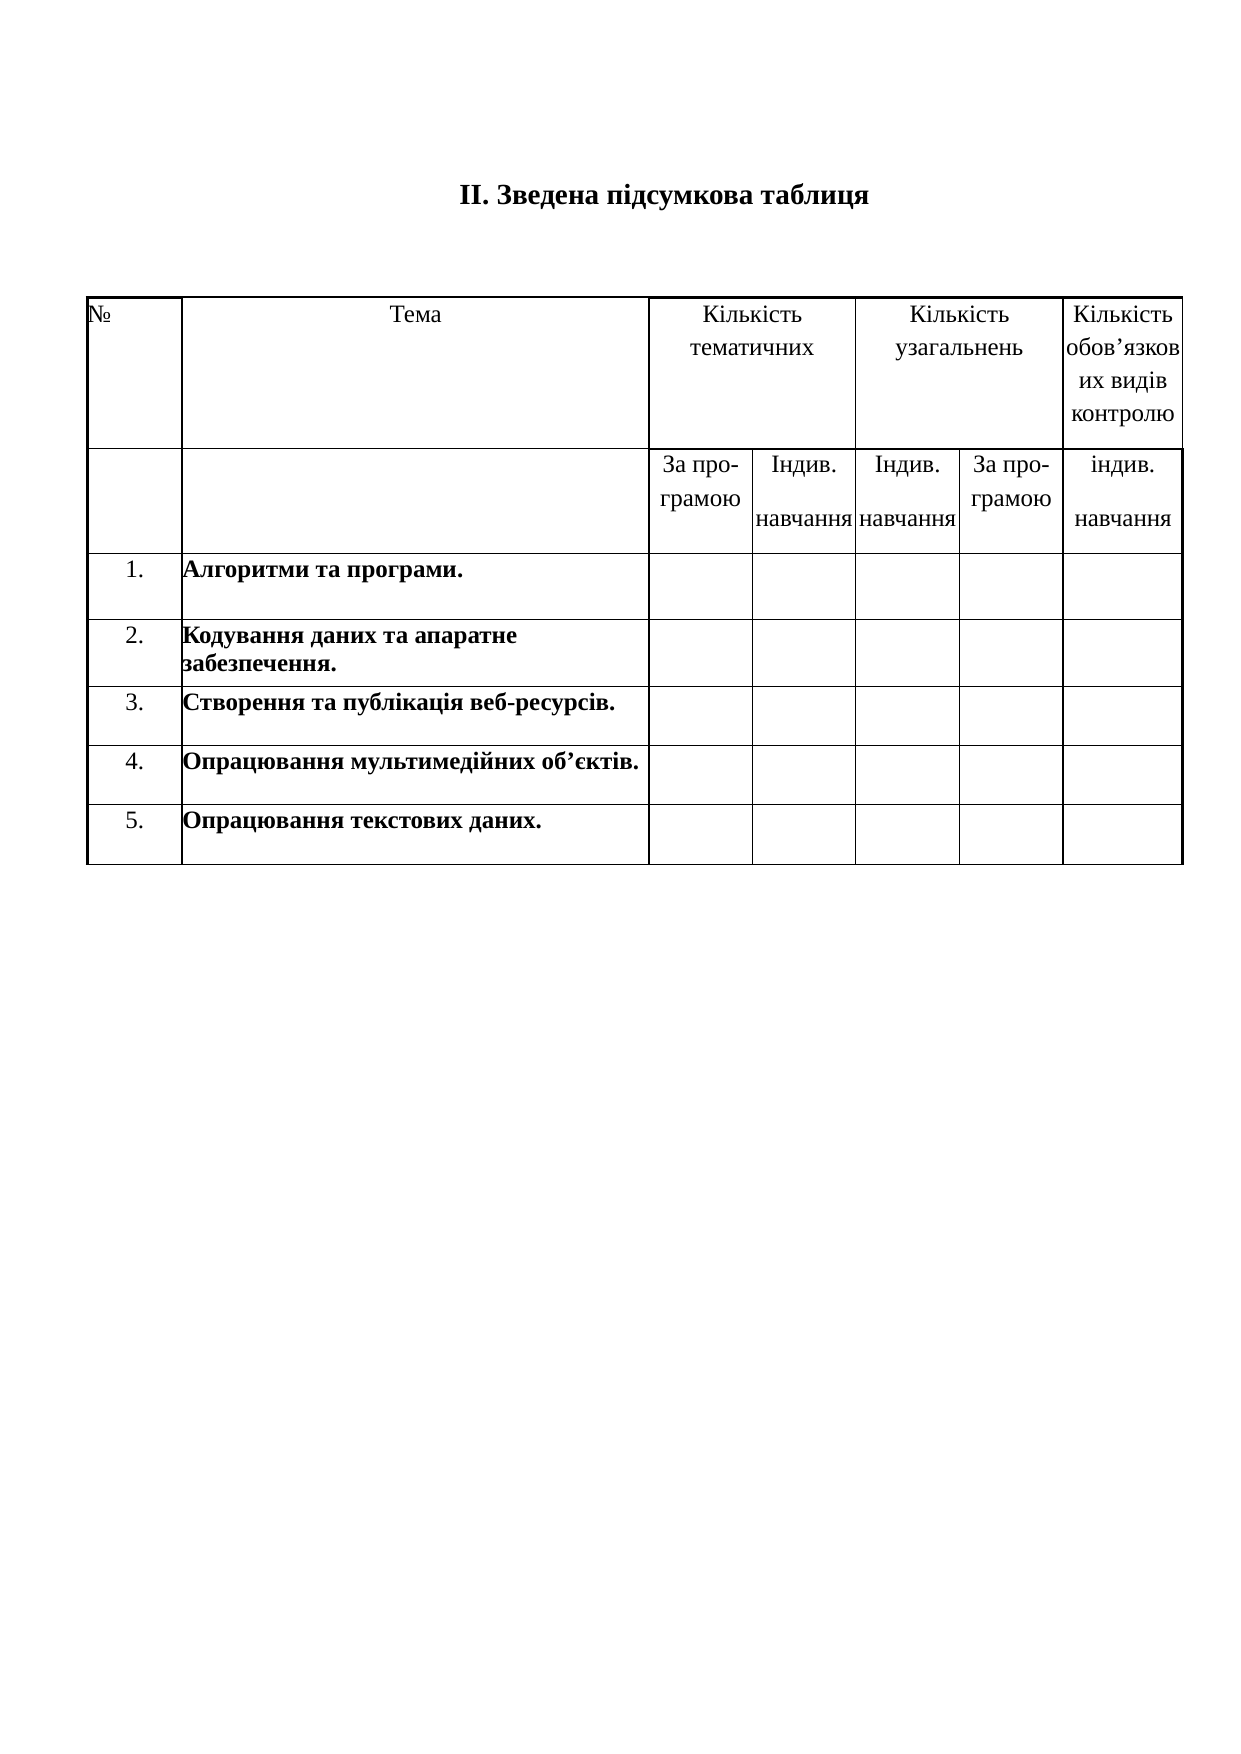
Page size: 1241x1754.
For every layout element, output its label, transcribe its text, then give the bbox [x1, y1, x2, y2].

table_cell Алгоритми та програми. [183, 554, 648, 619]
table_cell [1064, 554, 1181, 619]
table_cell [650, 687, 752, 745]
table_header Кількість узагальнень [856, 299, 1062, 448]
table_cell Опрацювання мультимедійних об’єктів. [183, 746, 648, 804]
table_cell [960, 805, 1062, 864]
table_cell За про-грамою [650, 450, 752, 553]
table_cell [183, 449, 648, 553]
table_cell [753, 687, 855, 745]
table_cell Кодування даних та апаратне забезпечення. [183, 620, 648, 686]
table_cell [753, 805, 855, 864]
table_cell [753, 746, 855, 804]
table_cell [650, 746, 752, 804]
table_cell [960, 687, 1062, 745]
table_cell [960, 620, 1062, 686]
table_cell Індив. навчання [856, 450, 959, 553]
table_cell [1064, 746, 1181, 804]
table_cell Індив. навчання [753, 450, 855, 553]
table_cell [1064, 805, 1181, 864]
table_cell [856, 620, 959, 686]
table_cell [650, 620, 752, 686]
table_cell Опрацювання текстових даних. [183, 805, 648, 864]
table_cell [89, 449, 181, 553]
table_header Кількість тематичних [650, 299, 855, 448]
table_header № [89, 299, 181, 448]
table_cell За про-грамою [960, 450, 1062, 553]
table_cell 1. [89, 554, 181, 619]
table_cell [753, 620, 855, 686]
table_cell [856, 554, 959, 619]
table_cell [650, 554, 752, 619]
table_header Тема [183, 298, 648, 448]
table_cell 5. [89, 805, 181, 864]
text ІІ. Зведена підсумкова таблиця [177, 177, 1152, 211]
table_cell [856, 805, 959, 864]
table_cell [960, 746, 1062, 804]
table_cell 3. [89, 687, 181, 745]
table_cell 4. [89, 746, 181, 804]
table_cell [753, 554, 855, 619]
table_cell індив. навчання [1064, 450, 1181, 553]
table_cell [1064, 687, 1181, 745]
table_cell [650, 805, 752, 864]
table_cell Створення та публікація веб-ресурсів. [183, 687, 648, 745]
table_header Кількість обов’язкових видів контролю [1064, 299, 1182, 448]
table_cell [1064, 620, 1181, 686]
table_cell [856, 746, 959, 804]
table_cell [960, 554, 1062, 619]
table_cell [856, 687, 959, 745]
table_cell 2. [89, 620, 181, 686]
